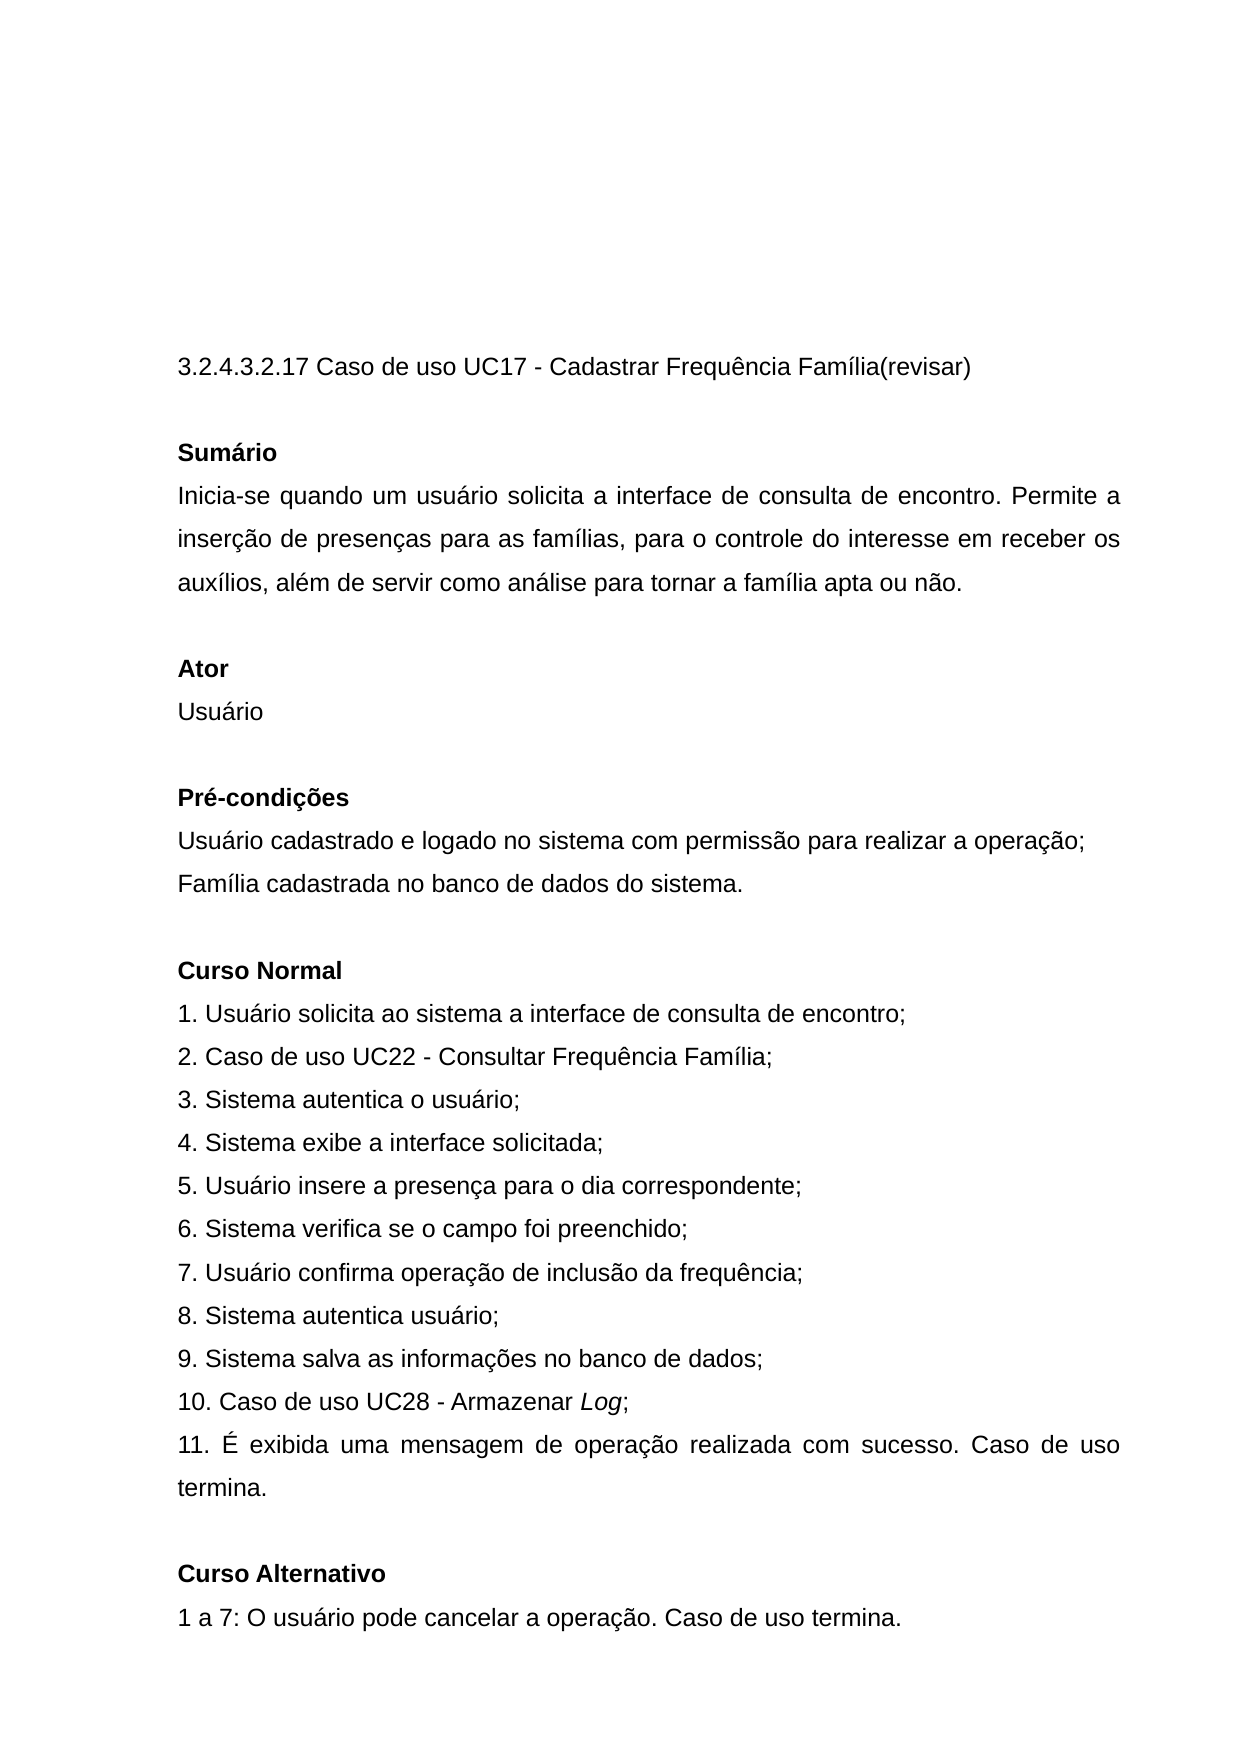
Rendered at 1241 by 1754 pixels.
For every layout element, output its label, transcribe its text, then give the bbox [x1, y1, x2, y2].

text 11. É exibida uma mensagem de operação realizada com sucesso. Caso de uso termina. [177, 1430, 1122, 1502]
text 4. Sistema exibe a interface solicitada; [177, 1128, 1122, 1157]
text 6. Sistema verifica se o campo foi preenchido; [177, 1214, 1122, 1243]
text 10. Caso de uso UC28 - Armazenar Log; [177, 1387, 1122, 1416]
text Usuário [177, 697, 1122, 726]
text 5. Usuário insere a presença para o dia correspondente; [177, 1171, 1122, 1200]
text Pré-condições [177, 783, 1122, 812]
text 2. Caso de uso UC22 - Consultar Frequência Família; [177, 1042, 1122, 1071]
text Família cadastrada no banco de dados do sistema. [177, 869, 1122, 898]
text Usuário cadastrado e logado no sistema com permissão para realizar a operação; [177, 826, 1122, 855]
text 3.2.4.3.2.17 Caso de uso UC17 - Cadastrar Frequência Família(revisar) [177, 352, 1122, 381]
text 8. Sistema autentica usuário; [177, 1301, 1122, 1329]
text 7. Usuário confirma operação de inclusão da frequência; [177, 1258, 1122, 1286]
text Sumário [177, 438, 1122, 467]
text Inicia-se quando um usuário solicita a interface de consulta de encontro. Permite a inserção de presenças para as famílias, para o controle do interesse em receber os auxílios, além de servir como análise para tornar a família apta ou não. [177, 481, 1122, 596]
text 1 a 7: O usuário pode cancelar a operação. Caso de uso termina. [177, 1603, 1122, 1631]
text 1. Usuário solicita ao sistema a interface de consulta de encontro; [177, 999, 1122, 1028]
text 3. Sistema autentica o usuário; [177, 1085, 1122, 1114]
text Ator [177, 654, 1122, 683]
text Curso Alternativo [177, 1559, 1122, 1588]
text 9. Sistema salva as informações no banco de dados; [177, 1344, 1122, 1373]
text Curso Normal [177, 956, 1122, 984]
